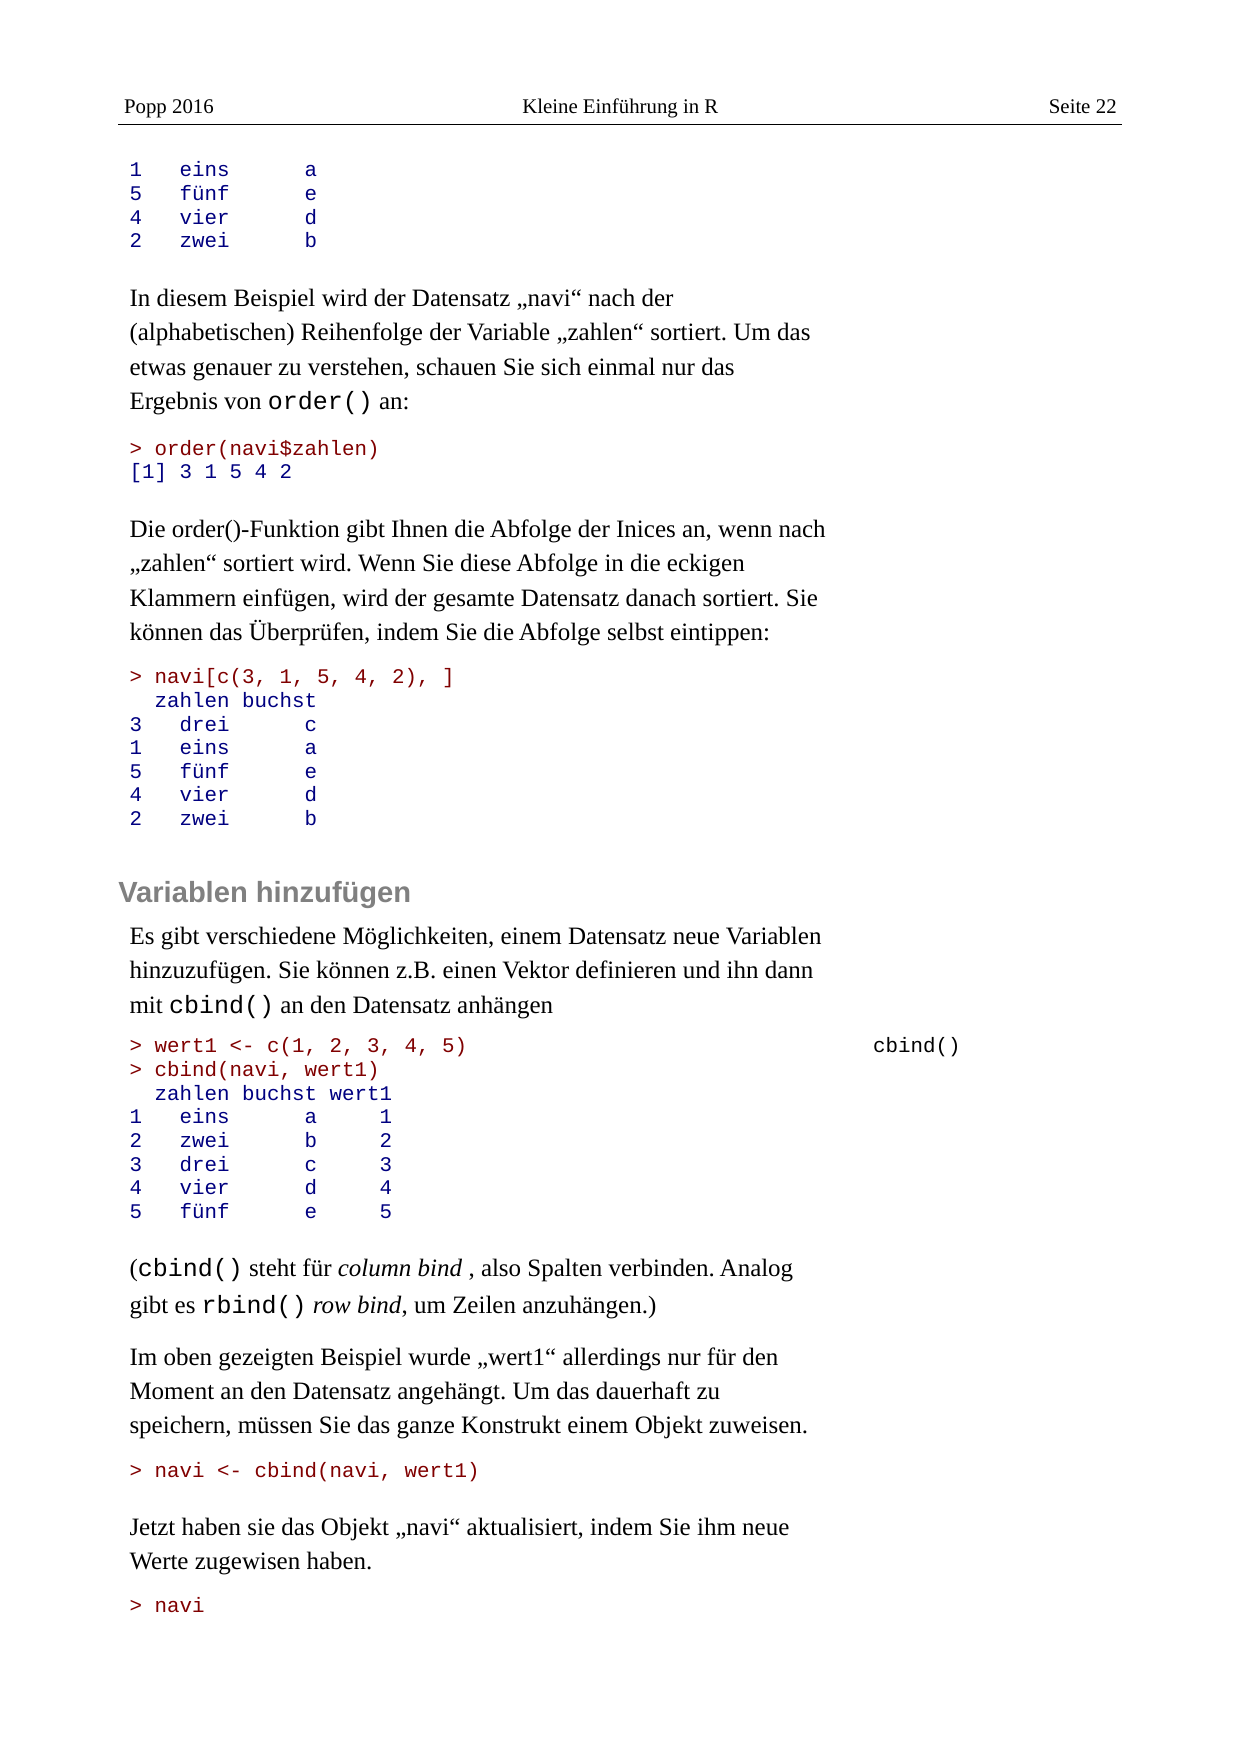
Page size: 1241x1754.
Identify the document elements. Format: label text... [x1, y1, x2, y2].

table_header Es gibt verschiedene Möglichkeiten, einem Datensatz neue Variablen hinzuzufügen. Sie können z.B. einen Vektor definieren und ihn dann mit cbind() an den Datensatz anhängen [129, 921, 855, 1036]
table_cell [855, 283, 1123, 861]
subtitle Variablen hinzufügen [118, 875, 1122, 909]
table_header [855, 159, 1123, 283]
table_cell In diesem Beispiel wird der Datensatz „navi“ nach der (alphabetischen) Reihenfolge der Variable „zahlen“ sortiert. Um das etwas genauer zu verstehen, schauen Sie sich einmal nur das Ergebnis von order() an: > order(navi$zahlen) [1] 3 1 5 4 2 Die order()-Funktion gibt Ihnen die Abfolge der Inices an, wenn nach „zahlen“ sortiert wird. Wenn Sie diese Abfolge in die eckigen Klammern einfügen, wird der gesamte Datensatz danach sortiert. Sie können das Überprüfen, indem Sie die Abfolge selbst eintippen: > navi[c(3, 1, 5, 4, 2), ] zahlen buchst 3 drei c 1 eins a 5 fünf e 4 vier d 2 zwei b [129, 283, 855, 861]
table_header 1 eins a 5 fünf e 4 vier d 2 zwei b [129, 159, 855, 283]
table_cell > wert1 <- c(1, 2, 3, 4, 5) > cbind(navi, wert1) zahlen buchst wert1 1 eins a 1 2 zwei b 2 3 drei c 3 4 vier d 4 5 fünf e 5 (cbind() steht für column bind , also Spalten verbinden. Analog gibt es rbind() row bind, um Zeilen anzuhängen.) Im oben gezeigten Beispiel wurde „wert1“ allerdings nur für den Moment an den Datensatz angehängt. Um das dauerhaft zu speichern, müssen Sie das ganze Konstrukt einem Objekt zuweisen. > navi <- cbind(navi, wert1) Jetzt haben sie das Objekt „navi“ aktualisiert, indem Sie ihm neue Werte zugewisen haben. > navi [129, 1036, 855, 1619]
table_cell cbind() [855, 1036, 1123, 1619]
table_header [855, 921, 1123, 1036]
